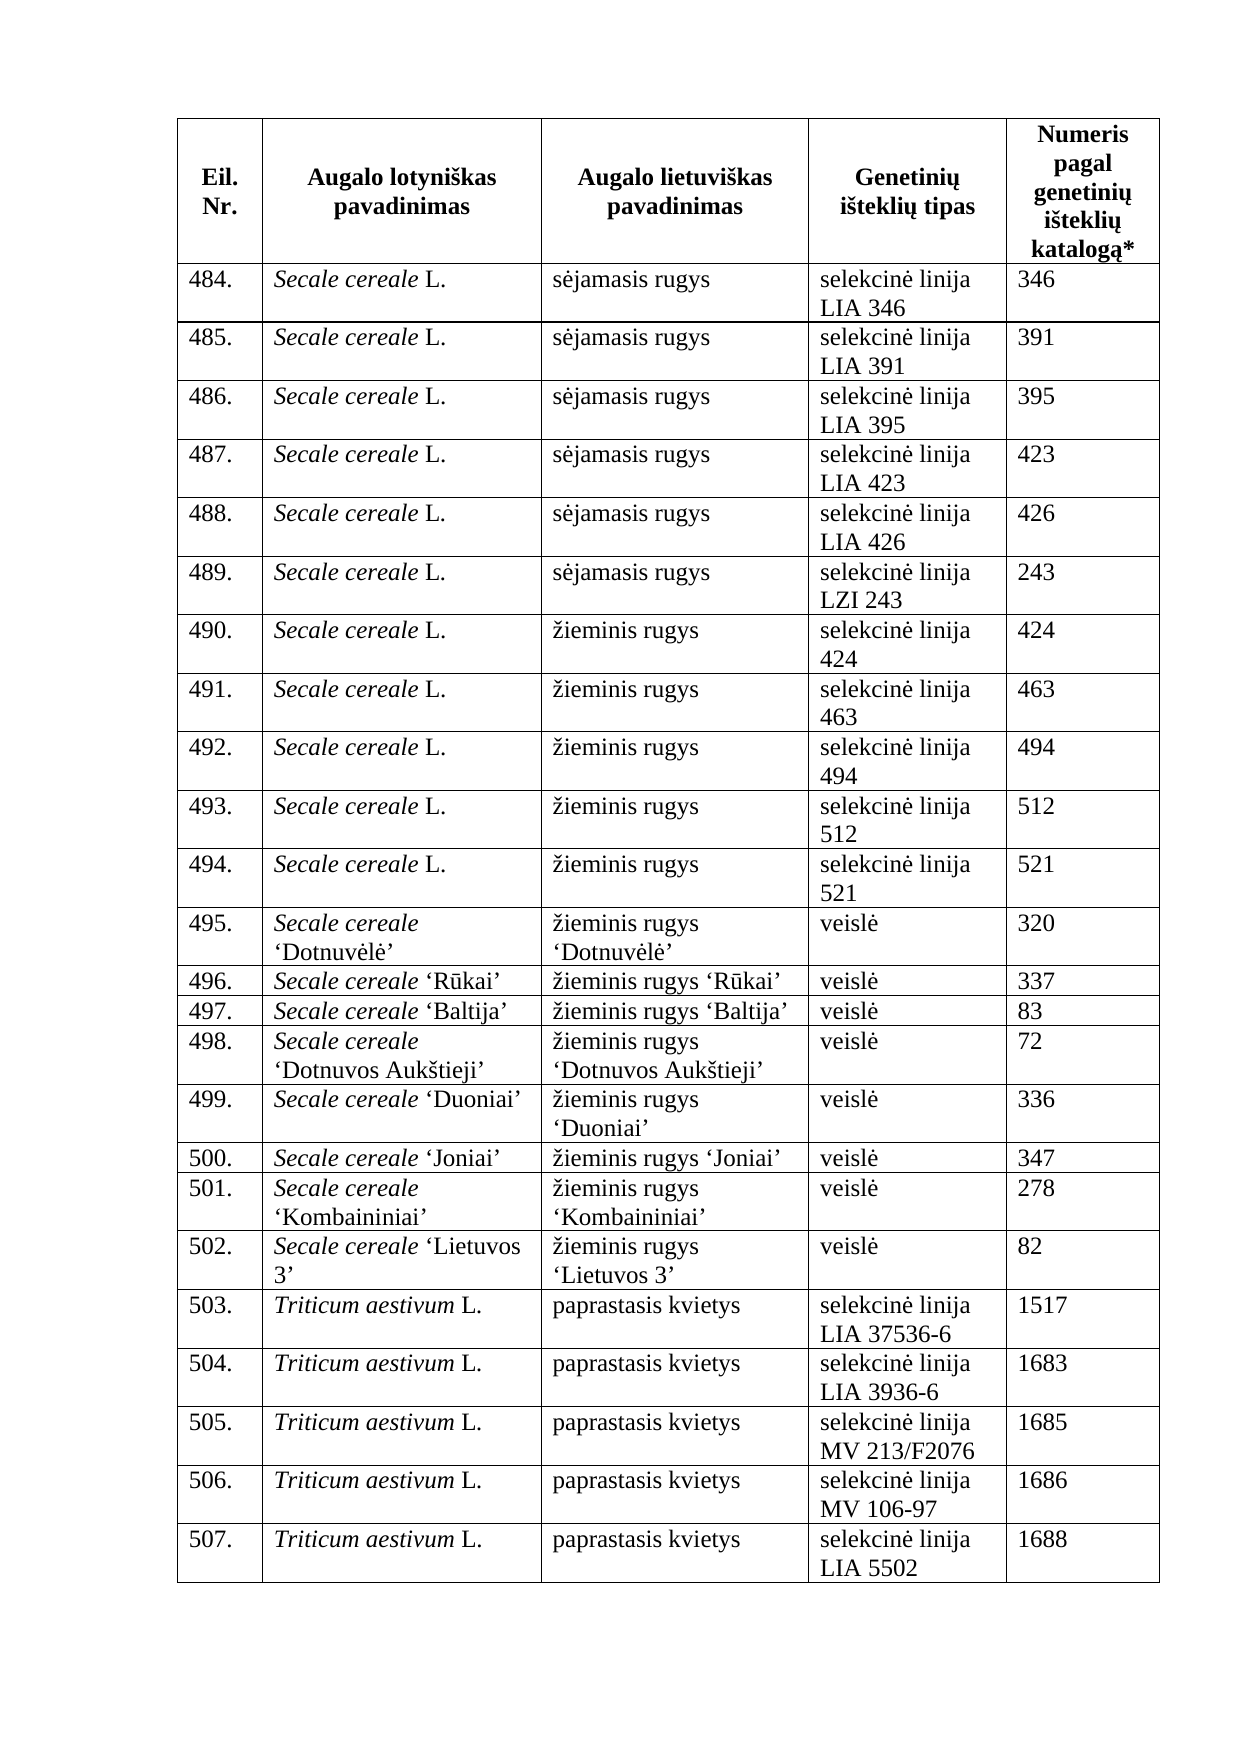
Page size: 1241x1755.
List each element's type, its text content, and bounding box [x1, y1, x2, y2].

table_cell 504. [178, 1349, 262, 1406]
table_cell 485. [178, 323, 262, 380]
table_cell Triticum aestivum L. [263, 1290, 541, 1347]
table_cell 503. [178, 1290, 262, 1347]
table_cell Secale cereale L. [263, 849, 541, 907]
table_cell 501. [178, 1173, 262, 1230]
table_cell sėjamasis rugys [542, 264, 808, 321]
table_cell 1517 [1007, 1290, 1159, 1347]
table_cell 494 [1007, 732, 1159, 790]
table_cell 487. [178, 440, 262, 497]
table_cell Secale cereale L. [263, 381, 541, 438]
table_cell žieminis rugys [542, 791, 808, 848]
table_cell 492. [178, 732, 262, 790]
table_cell selekcinė linija 521 [809, 849, 1006, 907]
table_cell Secale cereale L. [263, 440, 541, 497]
table_cell selekcinė linija LIA 346 [809, 264, 1006, 321]
table_cell 83 [1007, 996, 1159, 1025]
table_cell 505. [178, 1407, 262, 1464]
table_cell 506. [178, 1466, 262, 1523]
table_cell selekcinė linija LIA 423 [809, 440, 1006, 497]
table_cell Secale cereale L. [263, 615, 541, 673]
table_cell 1683 [1007, 1349, 1159, 1406]
table_cell Secale cereale ‘Joniai’ [263, 1143, 541, 1172]
table_cell 395 [1007, 381, 1159, 438]
table_cell Triticum aestivum L. [263, 1407, 541, 1464]
table_cell 243 [1007, 557, 1159, 614]
table_cell Secale cereale ‘Duoniai’ [263, 1085, 541, 1142]
table_cell selekcinė linija MV 106-97 [809, 1466, 1006, 1523]
table_cell selekcinė linija LIA 395 [809, 381, 1006, 438]
table_cell žieminis rugys ‘Duoniai’ [542, 1085, 808, 1142]
table_cell žieminis rugys ‘Kombaininiai’ [542, 1173, 808, 1230]
table_cell žieminis rugys ‘Lietuvos 3’ [542, 1231, 808, 1289]
table_cell Secale cereale ‘Baltija’ [263, 996, 541, 1025]
table_cell 320 [1007, 908, 1159, 965]
table_cell žieminis rugys ‘Joniai’ [542, 1143, 808, 1172]
table_cell 72 [1007, 1026, 1159, 1083]
table_header Numeris pagal genetinių išteklių katalogą* [1007, 119, 1159, 263]
table_cell 463 [1007, 674, 1159, 731]
table_cell paprastasis kvietys [542, 1524, 808, 1582]
table_cell 486. [178, 381, 262, 438]
table_cell 502. [178, 1231, 262, 1289]
table_cell Triticum aestivum L. [263, 1349, 541, 1406]
table_cell paprastasis kvietys [542, 1466, 808, 1523]
table_cell selekcinė linija MV 213/F2076 [809, 1407, 1006, 1464]
table_cell žieminis rugys [542, 732, 808, 790]
table_cell 490. [178, 615, 262, 673]
table_cell selekcinė linija LIA 391 [809, 323, 1006, 380]
table_cell veislė [809, 996, 1006, 1025]
table_cell paprastasis kvietys [542, 1407, 808, 1464]
table_cell selekcinė linija LZI 243 [809, 557, 1006, 614]
table_header Augalo lietuviškas pavadinimas [542, 119, 808, 263]
table_cell žieminis rugys [542, 674, 808, 731]
table_cell žieminis rugys [542, 849, 808, 907]
table_cell sėjamasis rugys [542, 557, 808, 614]
table_cell 423 [1007, 440, 1159, 497]
table_cell 512 [1007, 791, 1159, 848]
table_cell Secale cereale ‘Dotnuvos Aukštieji’ [263, 1026, 541, 1083]
table_cell selekcinė linija 512 [809, 791, 1006, 848]
table_cell selekcinė linija LIA 426 [809, 498, 1006, 556]
table_cell 495. [178, 908, 262, 965]
table_cell veislė [809, 1026, 1006, 1083]
table_cell 484. [178, 264, 262, 321]
table_cell žieminis rugys ‘Dotnuvėlė’ [542, 908, 808, 965]
table_cell žieminis rugys ‘Rūkai’ [542, 966, 808, 995]
table_cell 426 [1007, 498, 1159, 556]
table_cell 507. [178, 1524, 262, 1582]
table_cell paprastasis kvietys [542, 1290, 808, 1347]
table_cell Secale cereale L. [263, 674, 541, 731]
table_cell Secale cereale L. [263, 791, 541, 848]
table_cell 346 [1007, 264, 1159, 321]
table_cell selekcinė linija 463 [809, 674, 1006, 731]
table_header Augalo lotyniškas pavadinimas [263, 119, 541, 263]
table_cell Secale cereale L. [263, 498, 541, 556]
table_cell 1688 [1007, 1524, 1159, 1582]
table_cell sėjamasis rugys [542, 498, 808, 556]
table_cell Secale cereale ‘Rūkai’ [263, 966, 541, 995]
table_cell Triticum aestivum L. [263, 1524, 541, 1582]
table_cell Triticum aestivum L. [263, 1466, 541, 1523]
table_cell žieminis rugys [542, 615, 808, 673]
table_cell selekcinė linija 424 [809, 615, 1006, 673]
table_cell 347 [1007, 1143, 1159, 1172]
table_cell 82 [1007, 1231, 1159, 1289]
table_cell Secale cereale L. [263, 732, 541, 790]
table_header Eil. Nr. [178, 119, 262, 263]
table_cell 337 [1007, 966, 1159, 995]
table_cell selekcinė linija LIA 3936-6 [809, 1349, 1006, 1406]
table_cell Secale cereale L. [263, 557, 541, 614]
table_cell selekcinė linija LIA 5502 [809, 1524, 1006, 1582]
table_cell 500. [178, 1143, 262, 1172]
table_header Genetinių išteklių tipas [809, 119, 1006, 263]
table_cell 494. [178, 849, 262, 907]
table_cell selekcinė linija 494 [809, 732, 1006, 790]
table_cell 493. [178, 791, 262, 848]
table_cell 497. [178, 996, 262, 1025]
table_cell veislė [809, 1085, 1006, 1142]
table_cell selekcinė linija LIA 37536-6 [809, 1290, 1006, 1347]
table_cell sėjamasis rugys [542, 440, 808, 497]
table_cell 1686 [1007, 1466, 1159, 1523]
table_cell paprastasis kvietys [542, 1349, 808, 1406]
table_cell 424 [1007, 615, 1159, 673]
table_cell 391 [1007, 323, 1159, 380]
table_cell 278 [1007, 1173, 1159, 1230]
table_cell veislė [809, 908, 1006, 965]
table_cell žieminis rugys ‘Dotnuvos Aukštieji’ [542, 1026, 808, 1083]
table_cell sėjamasis rugys [542, 381, 808, 438]
table_cell 498. [178, 1026, 262, 1083]
table_cell 489. [178, 557, 262, 614]
table_cell 1685 [1007, 1407, 1159, 1464]
table_cell žieminis rugys ‘Baltija’ [542, 996, 808, 1025]
table_cell Secale cereale ‘Dotnuvėlė’ [263, 908, 541, 965]
table_cell veislė [809, 966, 1006, 995]
table_cell 499. [178, 1085, 262, 1142]
table_cell Secale cereale L. [263, 264, 541, 321]
table_cell 491. [178, 674, 262, 731]
table_cell 488. [178, 498, 262, 556]
table_cell sėjamasis rugys [542, 323, 808, 380]
table_cell Secale cereale L. [263, 323, 541, 380]
table_cell veislė [809, 1231, 1006, 1289]
table_cell veislė [809, 1173, 1006, 1230]
table_cell 496. [178, 966, 262, 995]
table_cell 521 [1007, 849, 1159, 907]
table_cell veislė [809, 1143, 1006, 1172]
table_cell Secale cereale ‘Lietuvos 3’ [263, 1231, 541, 1289]
table_cell 336 [1007, 1085, 1159, 1142]
table_cell Secale cereale ‘Kombaininiai’ [263, 1173, 541, 1230]
